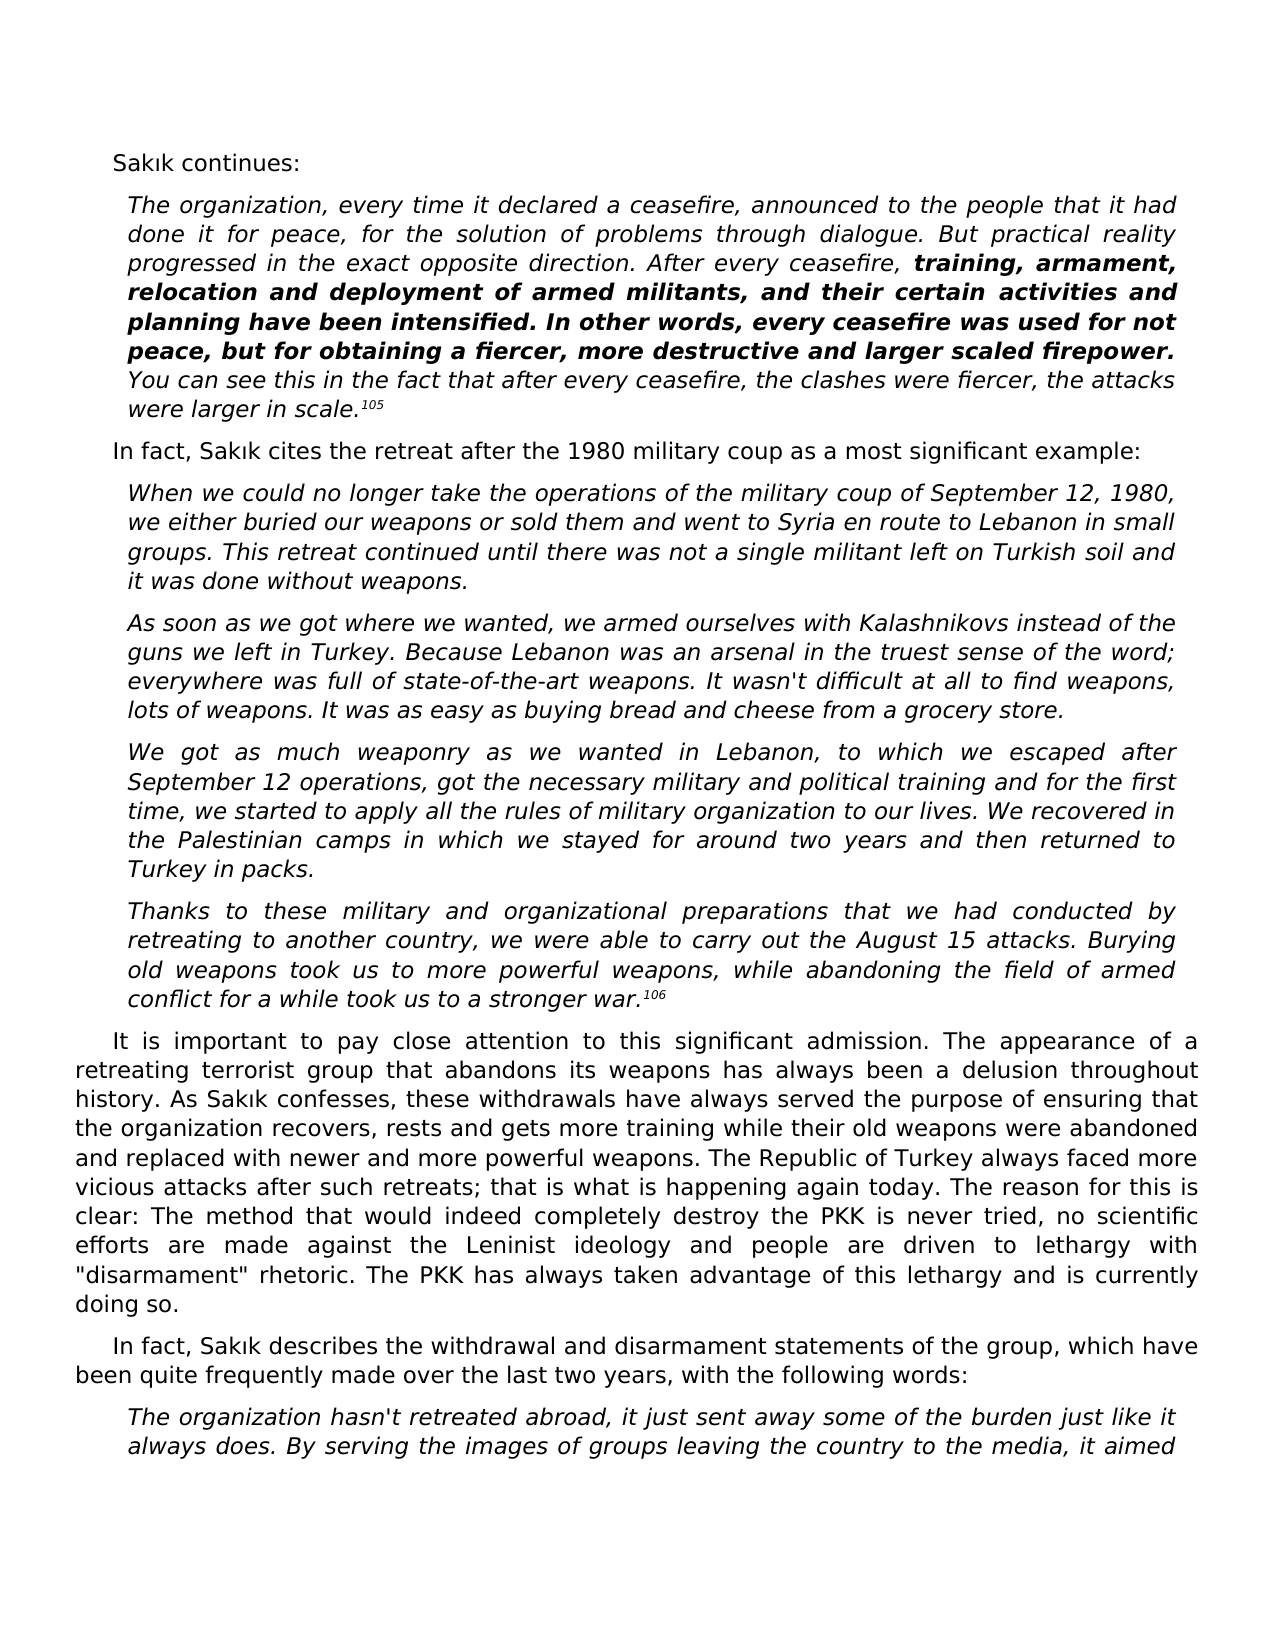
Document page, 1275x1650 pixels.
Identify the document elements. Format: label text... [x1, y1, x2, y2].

text It is important to pay close attention to this significant admission. The appearance of a retreating terrorist group that abandons its weapons has always been a delusion throughout history. As Sakık confesses, these withdrawals have always served the purpose of ensuring that the organization recovers, rests and gets more training while their old weapons were abandoned and replaced with newer and more powerful weapons. The Republic of Turkey always faced more vicious attacks after such retreats; that is what is happening again today. The reason for this is clear: The method that would indeed completely destroy the PKK is never tried, no scientific efforts are made against the Leninist ideology and people are driven to lethargy with "disarmament" rhetoric. The PKK has always taken advantage of this lethargy and is currently doing so. [75, 1028, 1200, 1318]
text We got as much weaponry as we wanted in Lebanon, to which we escaped after September 12 operations, got the necessary military and political training and for the first time, we started to apply all the rules of military organization to our lives. We recovered in the Palestinian camps in which we stayed for around two years and then returned to Turkey in packs. [127, 739, 1177, 883]
text As soon as we got where we wanted, we armed ourselves with Kalashnikovs instead of the guns we left in Turkey. Because Lebanon was an arsenal in the truest sense of the word; everywhere was full of state-of-the-art weapons. It wasn't difficult at all to find weapons, lots of weapons. It was as easy as buying bread and cheese from a grocery store. [127, 610, 1177, 724]
text Thanks to these military and organizational preparations that we had conducted by retreating to another country, we were able to carry out the August 15 attacks. Burying old weapons took us to more powerful weapons, while abandoning the field of armed conflict for a while took us to a stronger war.106 [127, 898, 1177, 1013]
text The organization hasn't retreated abroad, it just sent away some of the burden just like it always does. By serving the images of groups leaving the country to the media, it aimed [127, 1404, 1177, 1460]
text Sakık continues: [75, 150, 1200, 177]
text In fact, Sakık describes the withdrawal and disarmament statements of the group, which have been quite frequently made over the last two years, with the following words: [75, 1333, 1200, 1389]
text In fact, Sakık cites the retreat after the 1980 military coup as a most significant example: [75, 438, 1200, 465]
text When we could no longer take the operations of the military coup of September 12, 1980, we either buried our weapons or sold them and went to Syria en route to Lebanon in small groups. This retreat continued until there was not a single militant left on Turkish soil and it was done without weapons. [127, 480, 1177, 595]
text The organization, every time it declared a ceasefire, announced to the people that it had done it for peace, for the solution of problems through dialogue. But practical reality progressed in the exact opposite direction. After every ceasefire, training, armament, relocation and deployment of armed militants, and their certain activities and planning have been intensified. In other words, every ceasefire was used for not peace, but for obtaining a fiercer, more destructive and larger scaled firepower. You can see this in the fact that after every ceasefire, the clashes were fiercer, the attacks were larger in scale.105 [127, 192, 1177, 423]
